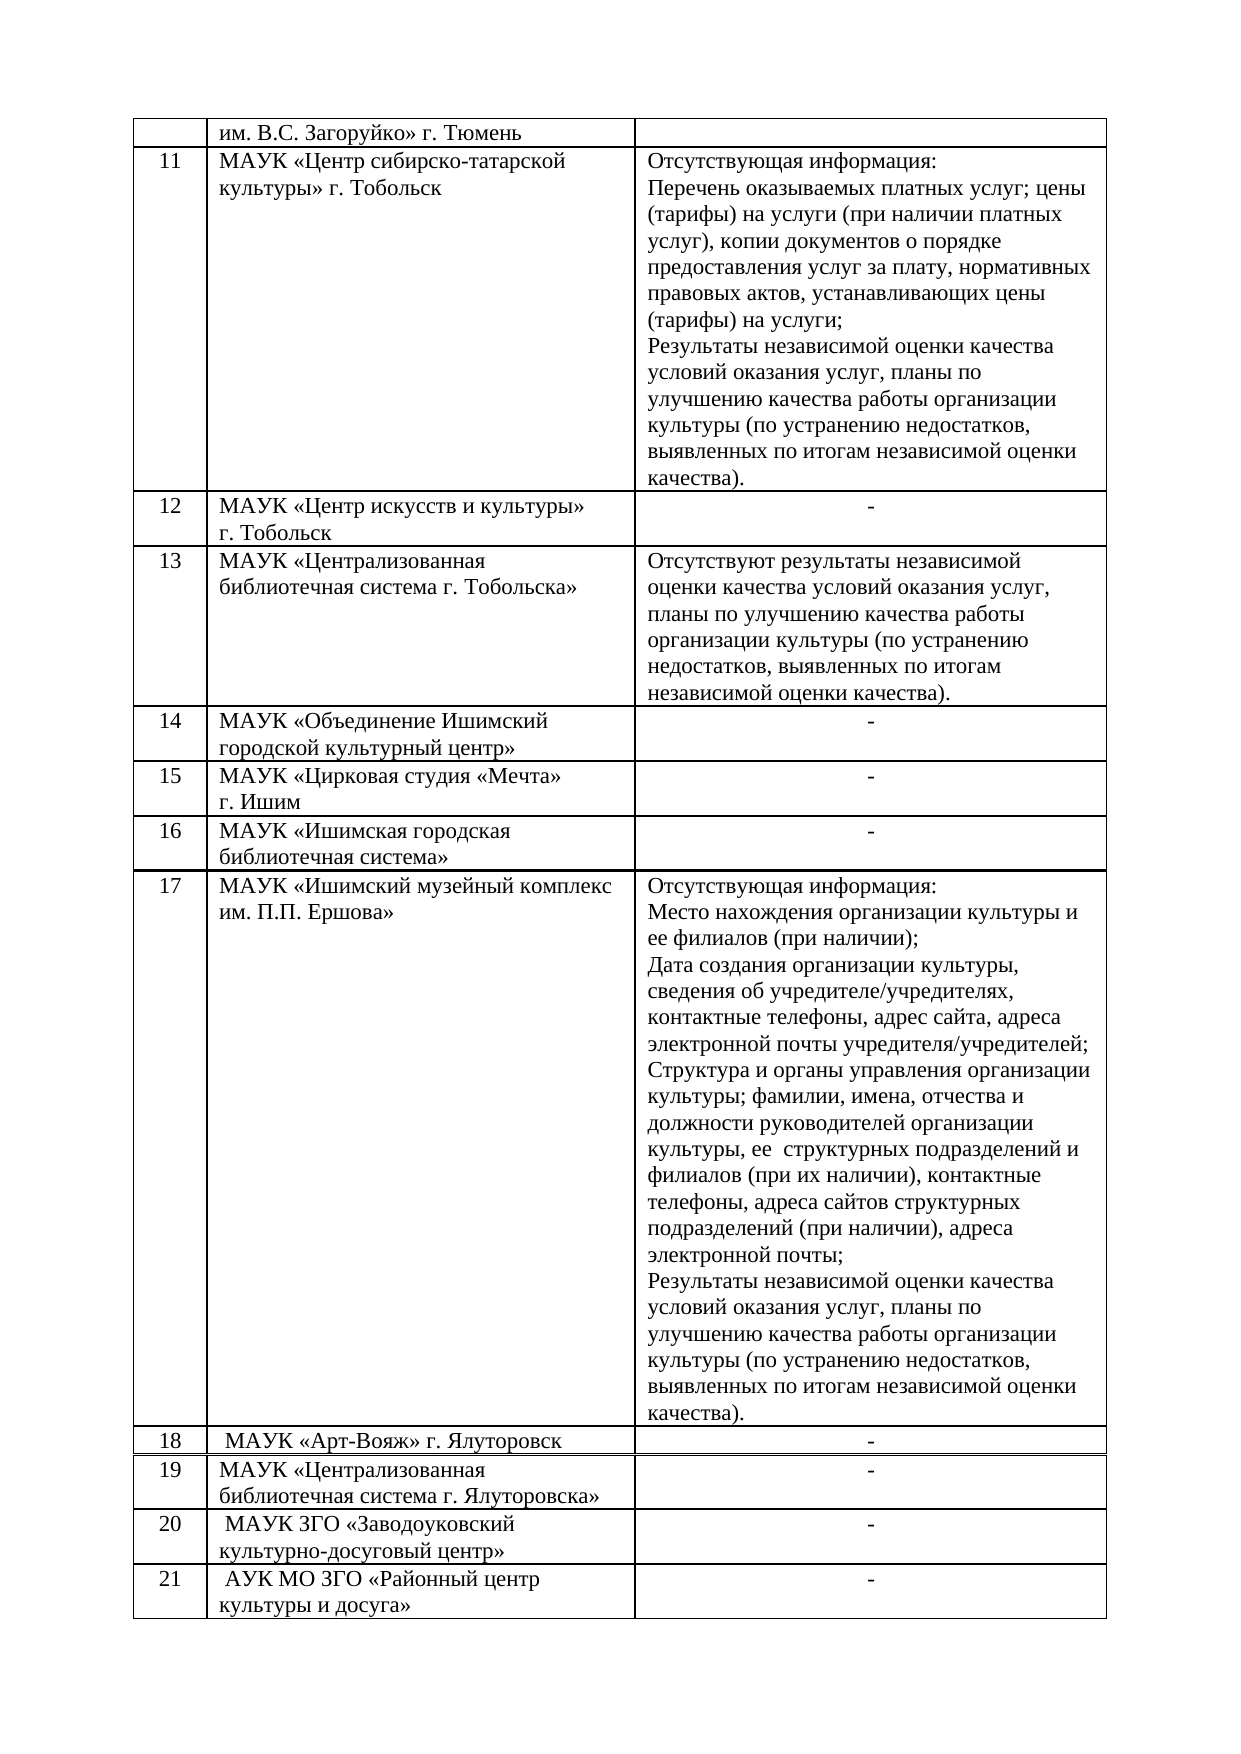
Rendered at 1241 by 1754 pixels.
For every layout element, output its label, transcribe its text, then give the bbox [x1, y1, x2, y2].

table_cell 21 [134, 1565, 206, 1618]
table_cell МАУК «Цирковая студия «Мечта» г. Ишим [208, 762, 634, 815]
table_cell Отсутствующая информация: Место нахождения организации культуры и ее филиалов (при наличии); Дата создания организации культуры, сведения об учредителе/учредителях, контактные телефоны, адрес сайта, адреса электронной почты учредителя/учредителей; Структура и органы управления организации культуры; фамилии, имена, отчества и должности руководителей организации культуры, ее структурных подразделений и филиалов (при их наличии), контактные телефоны, адреса сайтов структурных подразделений (при наличии), адреса электронной почты; Результаты независимой оценки качества условий оказания услуг, планы по улучшению качества работы организации культуры (по устранению недостатков, выявленных по итогам независимой оценки качества). [636, 872, 1106, 1425]
table_cell 20 [134, 1510, 206, 1563]
table_cell - [636, 1427, 1106, 1453]
table_cell 16 [134, 817, 206, 869]
table_cell 19 [134, 1456, 206, 1508]
table_cell МАУК «Арт-Вояж» г. Ялуторовск [208, 1427, 634, 1453]
table_cell 14 [134, 707, 206, 760]
table_cell АУК МО ЗГО «Районный центр культуры и досуга» [208, 1565, 634, 1618]
table_cell - [636, 1510, 1106, 1563]
table_cell - [636, 762, 1106, 815]
table_cell Отсутствуют результаты независимой оценки качества условий оказания услуг, планы по улучшению качества работы организации культуры (по устранению недостатков, выявленных по итогам независимой оценки качества). [636, 547, 1106, 705]
table_cell МАУК «Центр искусств и культуры» г. Тобольск [208, 492, 634, 545]
table_cell МАУК «Ишимский музейный комплекс им. П.П. Ершова» [208, 872, 634, 1425]
table_cell 17 [134, 872, 206, 1425]
table_cell МАУК «Центр сибирско-татарской культуры» г. Тобольск [208, 148, 634, 490]
table_cell [134, 119, 206, 146]
table_cell МАУК ЗГО «Заводоуковский культурно-досуговый центр» [208, 1510, 634, 1563]
table_cell МАУК «Централизованная библиотечная система г. Тобольска» [208, 547, 634, 705]
table_cell МАУК «Ишимская городская библиотечная система» [208, 817, 634, 869]
table_cell - [636, 1456, 1106, 1508]
table_cell - [636, 707, 1106, 760]
table_cell 13 [134, 547, 206, 705]
table_cell - [636, 817, 1106, 869]
table_cell - [636, 119, 1106, 146]
table_cell 15 [134, 762, 206, 815]
table_cell МАУК «Централизованная библиотечная система г. Ялуторовска» [208, 1456, 634, 1508]
table_cell 11 [134, 148, 206, 490]
table_cell 12 [134, 492, 206, 545]
table_cell им. В.С. Загоруйко» г. Тюмень [208, 119, 634, 146]
table_cell - [636, 492, 1106, 545]
table_cell МАУК «Объединение Ишимский городской культурный центр» [208, 707, 634, 760]
table_cell Отсутствующая информация: Перечень оказываемых платных услуг; цены (тарифы) на услуги (при наличии платных услуг), копии документов о порядке предоставления услуг за плату, нормативных правовых актов, устанавливающих цены (тарифы) на услуги; Результаты независимой оценки качества условий оказания услуг, планы по улучшению качества работы организации культуры (по устранению недостатков, выявленных по итогам независимой оценки качества). [636, 148, 1106, 490]
table_cell 18 [134, 1427, 206, 1453]
table_cell - [636, 1565, 1106, 1618]
